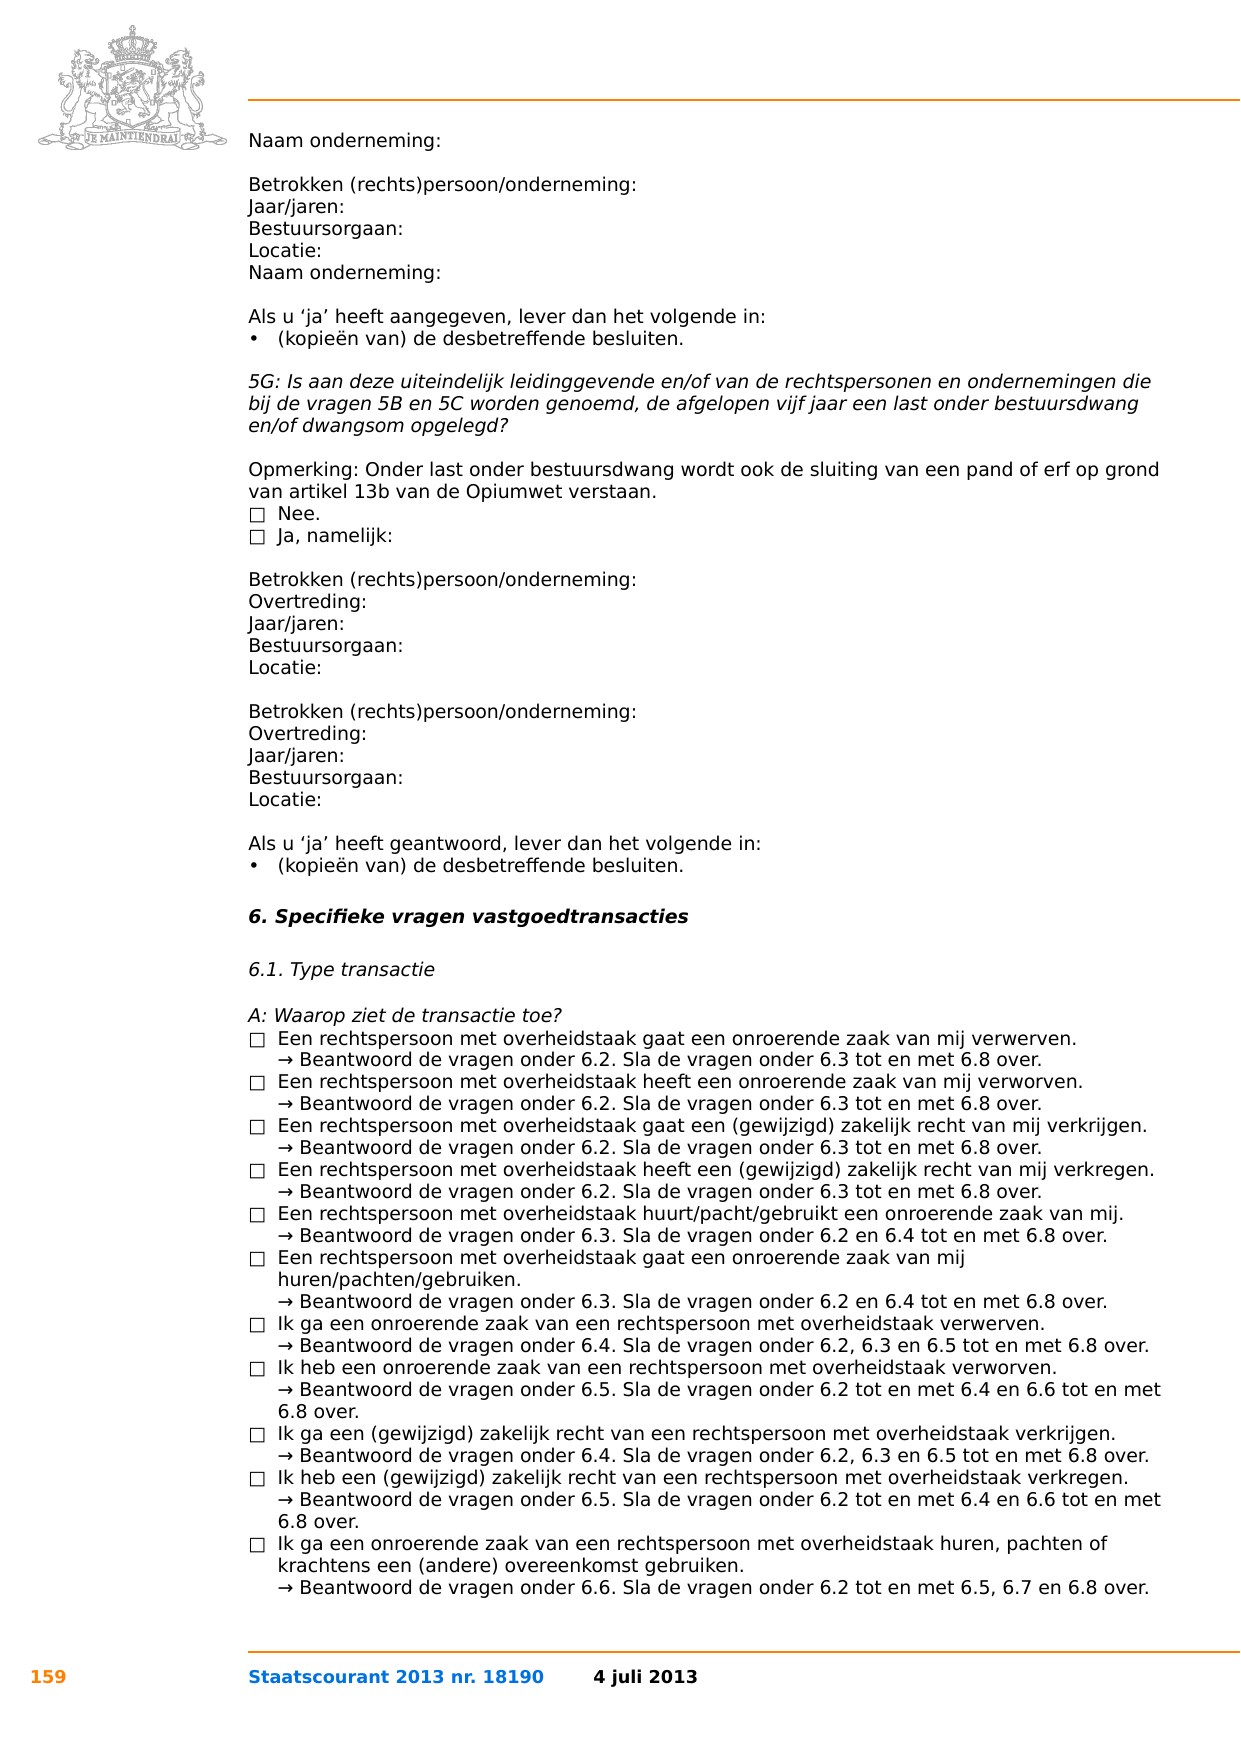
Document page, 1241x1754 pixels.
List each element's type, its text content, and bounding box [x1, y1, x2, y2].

text Locatie: [248, 789, 1163, 811]
text → Beantwoord de vragen onder 6.3. Sla de vragen onder 6.2 en 6.4 tot en met 6.8 over. [277, 1291, 1163, 1313]
text Bestuursorgaan: [248, 767, 1163, 789]
text Opmerking: Onder last onder bestuursdwang wordt ook de sluiting van een pand of erf op grond van artikel 13b van de Opiumwet verstaan. [248, 459, 1163, 503]
text Jaar/jaren: [248, 745, 1163, 767]
text → Beantwoord de vragen onder 6.2. Sla de vragen onder 6.3 tot en met 6.8 over. [277, 1137, 1163, 1159]
subtitle 6. Specifieke vragen vastgoedtransacties [248, 906, 1163, 928]
text Naam onderneming: [248, 130, 1163, 152]
text □ Een rechtspersoon met overheidstaak gaat een onroerende zaak van mij verwerven. [248, 1027, 1163, 1049]
text → Beantwoord de vragen onder 6.3. Sla de vragen onder 6.2 en 6.4 tot en met 6.8 over. [277, 1225, 1163, 1247]
text □ Ik heb een (gewijzigd) zakelijk recht van een rechtspersoon met overheidstaak verkregen. [248, 1467, 1163, 1489]
text • (kopieën van) de desbetreffende besluiten. [248, 854, 1163, 876]
text □ Ja, namelijk: [248, 525, 1163, 547]
text □ Een rechtspersoon met overheidstaak gaat een onroerende zaak van mij huren/pachten/gebruiken. [248, 1247, 1163, 1291]
text Locatie: [248, 657, 1163, 679]
text Betrokken (rechts)persoon/onderneming: [248, 701, 1163, 723]
text Overtreding: [248, 723, 1163, 745]
subtitle A: Waarop ziet de transactie toe? [248, 1005, 1163, 1027]
text → Beantwoord de vragen onder 6.2. Sla de vragen onder 6.3 tot en met 6.8 over. [277, 1181, 1163, 1203]
text □ Nee. [248, 503, 1163, 525]
text Als u ‘ja’ heeft aangegeven, lever dan het volgende in: [248, 306, 1163, 327]
text Betrokken (rechts)persoon/onderneming: [248, 174, 1163, 196]
subtitle 5G: Is aan deze uiteindelijk leidinggevende en/of van de rechtspersonen en ondernemingen die bij de vragen 5B en 5C worden genoemd, de afgelopen vijf jaar een last onder bestuursdwang en/of dwangsom opgelegd? [248, 371, 1163, 437]
text Overtreding: [248, 591, 1163, 613]
text → Beantwoord de vragen onder 6.5. Sla de vragen onder 6.2 tot en met 6.4 en 6.6 tot en met 6.8 over. [277, 1489, 1163, 1533]
text □ Een rechtspersoon met overheidstaak heeft een onroerende zaak van mij verworven. [248, 1071, 1163, 1093]
subtitle 6.1. Type transactie [248, 958, 1163, 980]
text • (kopieën van) de desbetreffende besluiten. [248, 327, 1163, 349]
text Locatie: [248, 240, 1163, 262]
text □ Ik heb een onroerende zaak van een rechtspersoon met overheidstaak verworven. [248, 1357, 1163, 1379]
text Bestuursorgaan: [248, 218, 1163, 240]
text Bestuursorgaan: [248, 635, 1163, 657]
text Naam onderneming: [248, 262, 1163, 284]
text Betrokken (rechts)persoon/onderneming: [248, 569, 1163, 591]
text □ Een rechtspersoon met overheidstaak gaat een (gewijzigd) zakelijk recht van mij verkrijgen. [248, 1115, 1163, 1137]
text Jaar/jaren: [248, 613, 1163, 635]
text □ Een rechtspersoon met overheidstaak heeft een (gewijzigd) zakelijk recht van mij verkregen. [248, 1159, 1163, 1181]
text Als u ‘ja’ heeft geantwoord, lever dan het volgende in: [248, 832, 1163, 854]
text → Beantwoord de vragen onder 6.4. Sla de vragen onder 6.2, 6.3 en 6.5 tot en met 6.8 over. [277, 1445, 1163, 1467]
text Jaar/jaren: [248, 196, 1163, 218]
text □ Ik ga een onroerende zaak van een rechtspersoon met overheidstaak verwerven. [248, 1313, 1163, 1335]
text → Beantwoord de vragen onder 6.2. Sla de vragen onder 6.3 tot en met 6.8 over. [277, 1093, 1163, 1115]
text □ Een rechtspersoon met overheidstaak huurt/pacht/gebruikt een onroerende zaak van mij. [248, 1203, 1163, 1225]
text → Beantwoord de vragen onder 6.2. Sla de vragen onder 6.3 tot en met 6.8 over. [277, 1049, 1163, 1071]
text □ Ik ga een (gewijzigd) zakelijk recht van een rechtspersoon met overheidstaak verkrijgen. [248, 1423, 1163, 1445]
text → Beantwoord de vragen onder 6.6. Sla de vragen onder 6.2 tot en met 6.5, 6.7 en 6.8 over. [277, 1577, 1163, 1599]
picture [38, 25, 227, 150]
text □ Ik ga een onroerende zaak van een rechtspersoon met overheidstaak huren, pachten of krachtens een (andere) overeenkomst gebruiken. [248, 1533, 1163, 1577]
text → Beantwoord de vragen onder 6.5. Sla de vragen onder 6.2 tot en met 6.4 en 6.6 tot en met 6.8 over. [277, 1379, 1163, 1423]
text → Beantwoord de vragen onder 6.4. Sla de vragen onder 6.2, 6.3 en 6.5 tot en met 6.8 over. [277, 1335, 1163, 1357]
